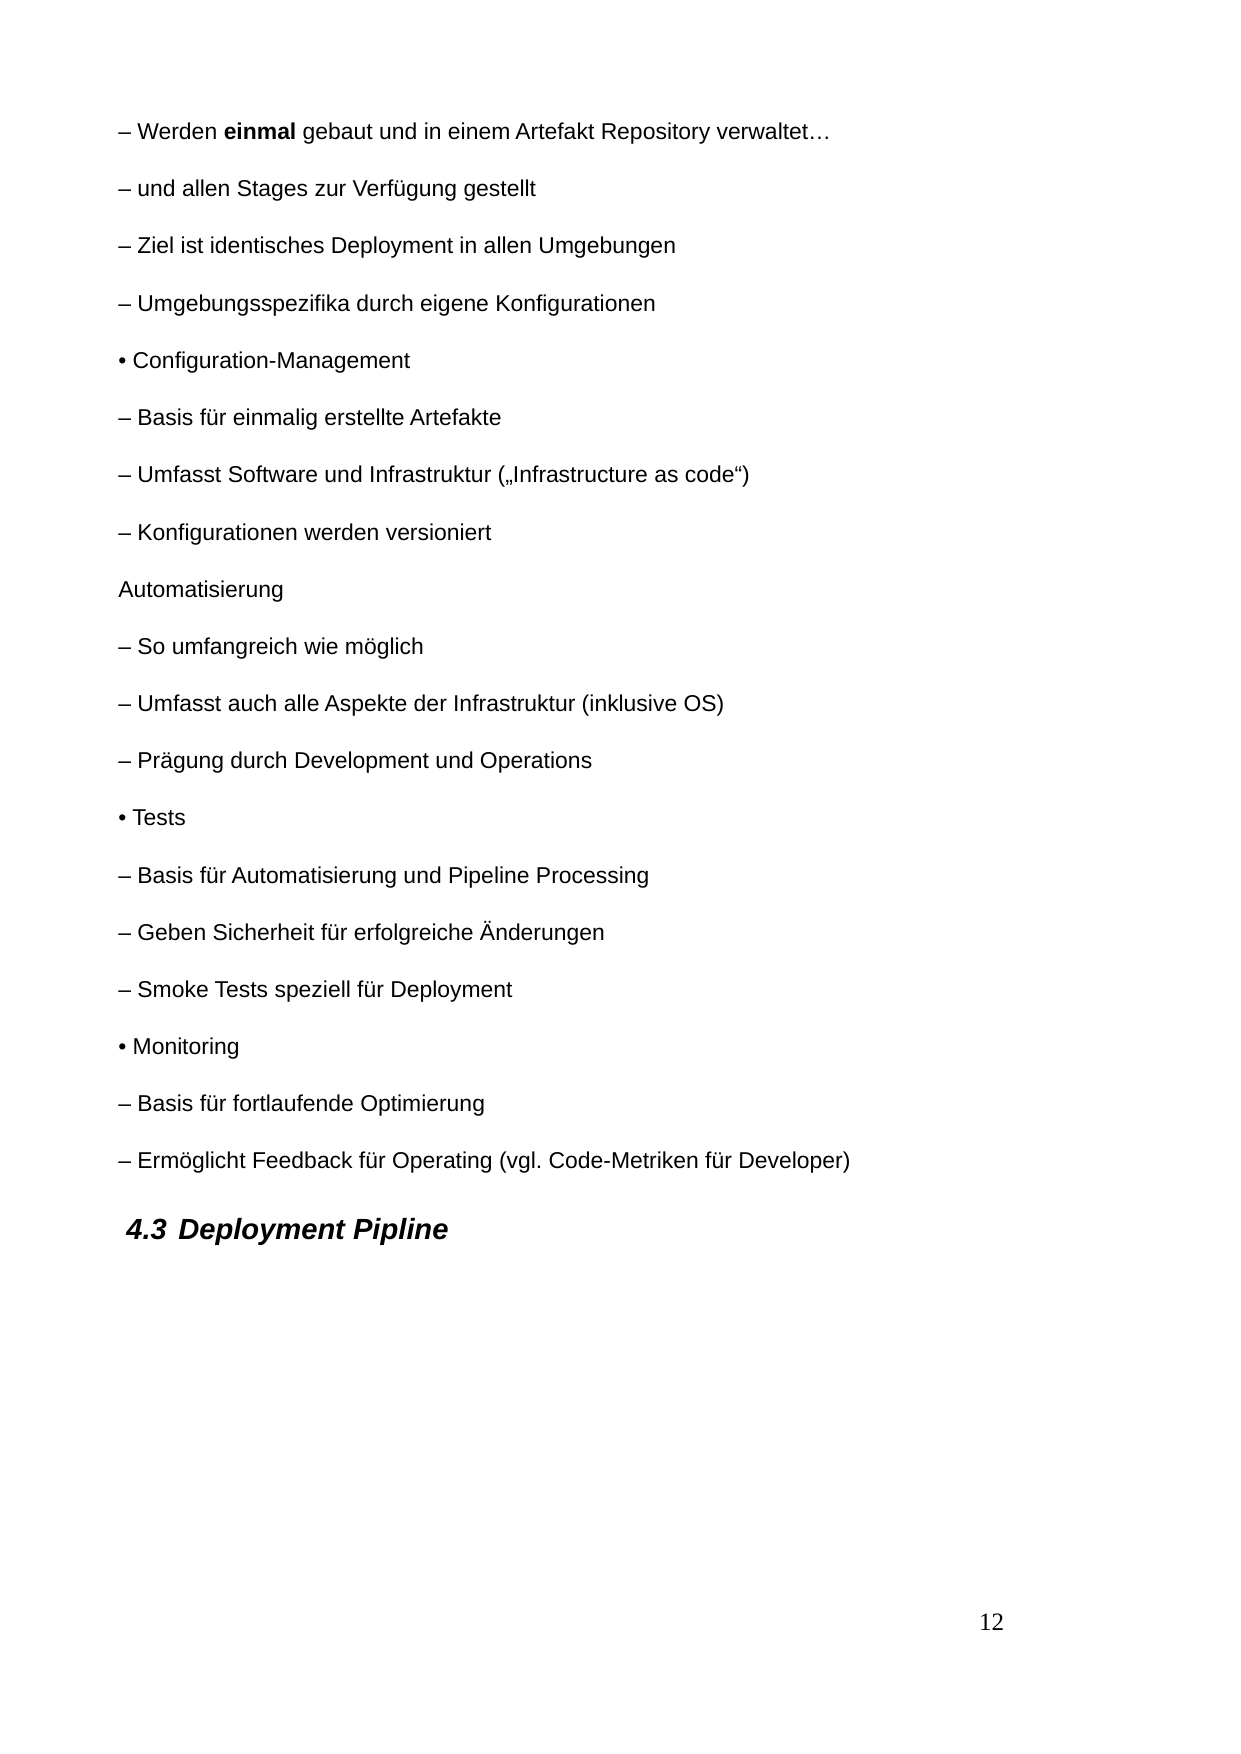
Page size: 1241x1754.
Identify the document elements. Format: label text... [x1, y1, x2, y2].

text – Umfasst auch alle Aspekte der Infrastruktur (inklusive OS) [118, 690, 1004, 716]
text – Basis für fortlaufende Optimierung [118, 1090, 1004, 1117]
text – Prägung durch Development und Operations [118, 747, 1004, 773]
text – Umfasst Software und Infrastruktur („Infrastructure as code“) [118, 461, 1004, 488]
text – Basis für einmalig erstellte Artefakte [118, 404, 1004, 430]
text • Monitoring [118, 1033, 1004, 1059]
text – Smoke Tests speziell für Deployment [118, 976, 1004, 1002]
subtitle Deployment Pipline [118, 1212, 1004, 1246]
text – Geben Sicherheit für erfolgreiche Änderungen [118, 919, 1004, 945]
text – Basis für Automatisierung und Pipeline Processing [118, 862, 1004, 888]
text – Ziel ist identisches Deployment in allen Umgebungen [118, 232, 1004, 259]
text – So umfangreich wie möglich [118, 633, 1004, 659]
text – und allen Stages zur Verfügung gestellt [118, 175, 1004, 202]
text – Umgebungsspezifika durch eigene Konfigurationen [118, 290, 1004, 316]
text • Tests [118, 804, 1004, 831]
text • Configuration-Management [118, 347, 1004, 373]
text – Werden einmal gebaut und in einem Artefakt Repository verwaltet… [118, 118, 1004, 144]
text – Ermöglicht Feedback für Operating (vgl. Code-Metriken für Developer) [118, 1147, 1004, 1174]
text Automatisierung [118, 576, 1004, 602]
text – Konfigurationen werden versioniert [118, 518, 1004, 545]
